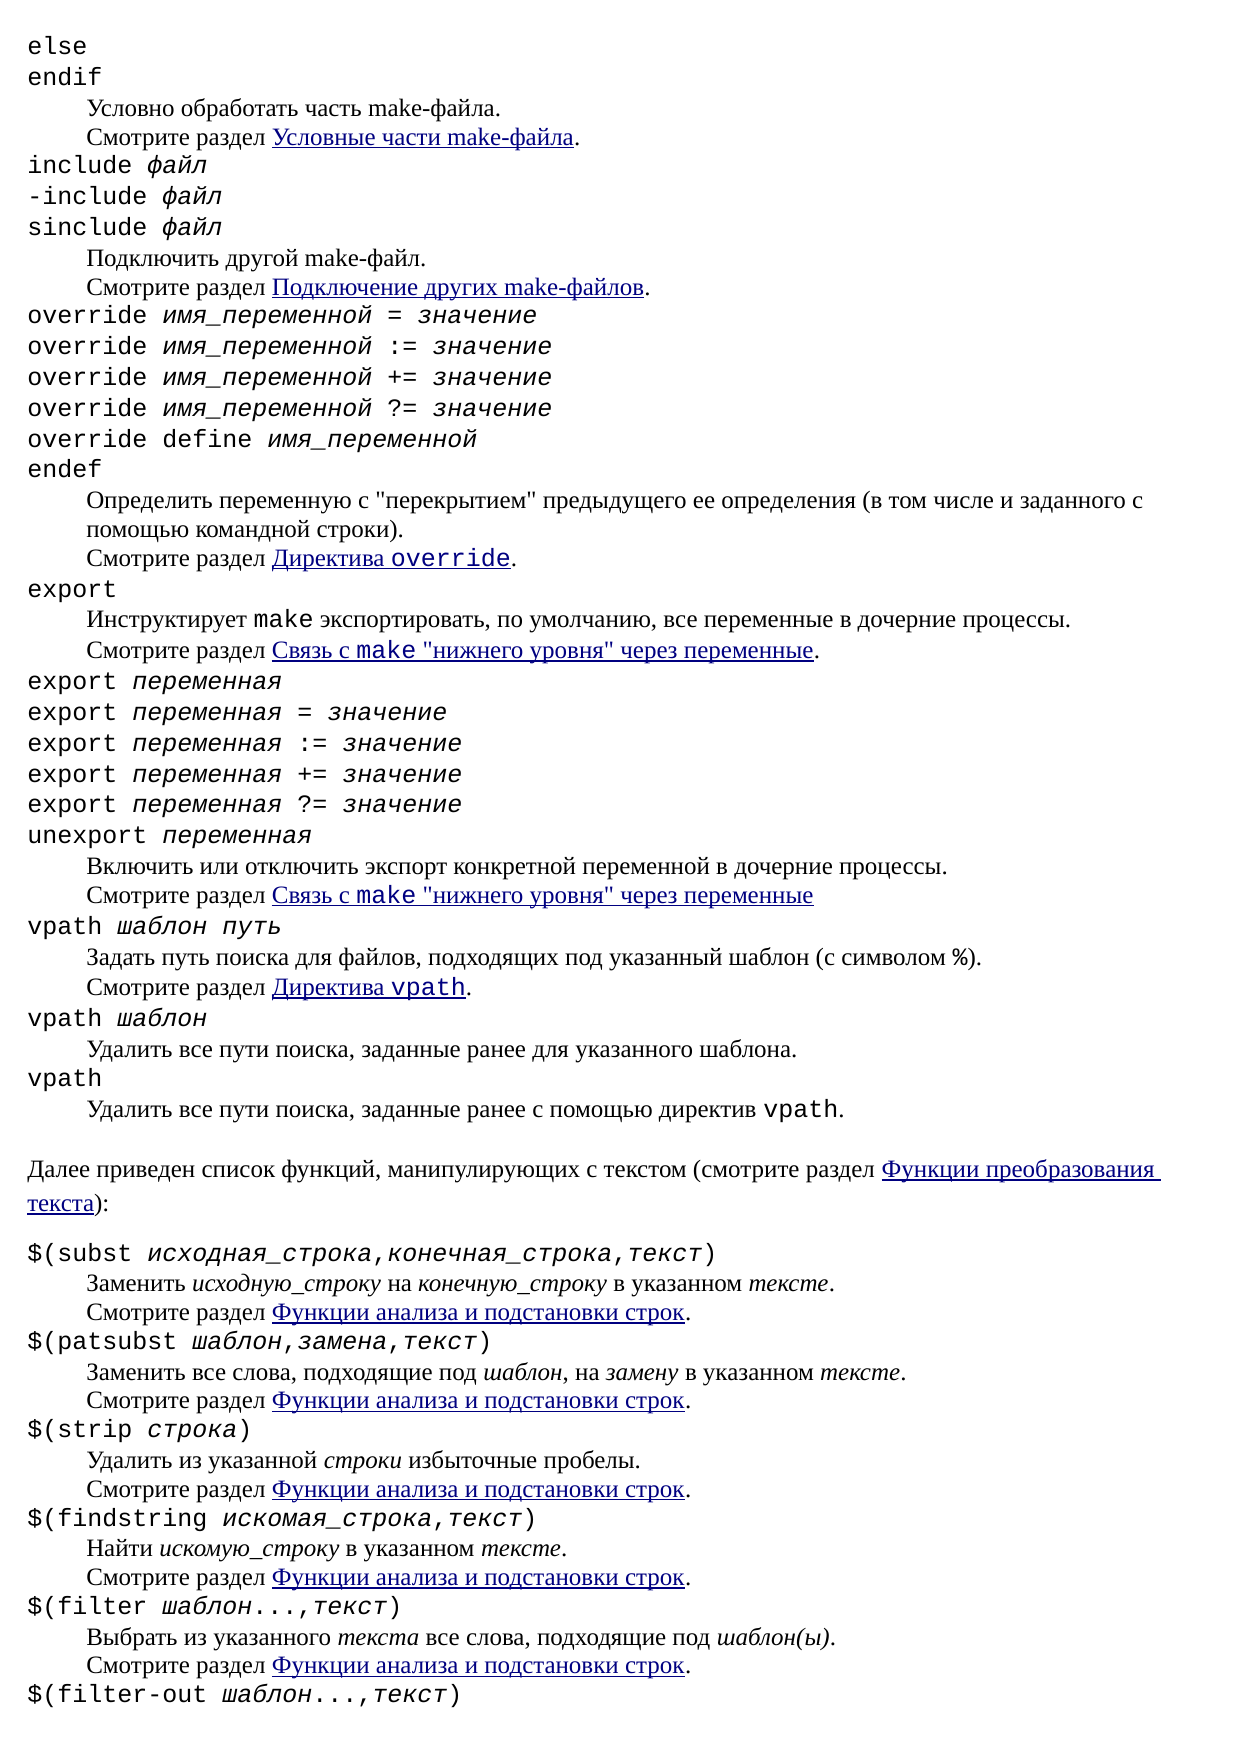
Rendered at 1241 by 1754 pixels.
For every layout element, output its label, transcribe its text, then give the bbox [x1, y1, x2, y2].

subtitle -include файл [27, 181, 1185, 212]
subtitle vpath [27, 1063, 1185, 1094]
subtitle override имя_переменной := значение [27, 331, 1185, 362]
subtitle $(findstring искомая_строка,текст) [27, 1503, 1185, 1533]
list Определить переменную с "перекрытием" предыдущего ее определения (в том числе и заданного с помощью командной строки). Смотрите раздел Директива override. [86, 485, 1185, 574]
subtitle endif [27, 62, 1185, 93]
list Условно обработать часть make-файла. Смотрите раздел Условные части make-файла. [86, 93, 1185, 150]
list Инструктирует make экспортировать, по умолчанию, все переменные в дочерние процессы. Смотрите раздел Связь с make "нижнего уровня" через переменные. [86, 604, 1185, 666]
list Найти искомую_строку в указанном тексте. Смотрите раздел Функции анализа и подстановки строк. [86, 1533, 1185, 1591]
subtitle export переменная ?= значение [27, 789, 1185, 820]
subtitle $(strip строка) [27, 1414, 1185, 1445]
subtitle unexport переменная [27, 820, 1185, 851]
list Выбрать из указанного текста все слова, подходящие под шаблон(ы). Смотрите раздел Функции анализа и подстановки строк. [86, 1622, 1185, 1679]
subtitle export переменная = значение [27, 697, 1185, 728]
list Подключить другой make-файл. Смотрите раздел Подключение других make-файлов. [86, 243, 1185, 300]
list Задать путь поиска для файлов, подходящих под указанный шаблон (с символом %). Смотрите раздел Директива vpath. [86, 942, 1185, 1003]
subtitle override имя_переменной ?= значение [27, 393, 1185, 424]
list Удалить из указанной строки избыточные пробелы. Смотрите раздел Функции анализа и подстановки строк. [86, 1445, 1185, 1503]
list Включить или отключить экспорт конкретной переменной в дочерние процессы. Смотрите раздел Связь с make "нижнего уровня" через переменные [86, 851, 1185, 911]
subtitle export переменная += значение [27, 759, 1185, 789]
subtitle override имя_переменной += значение [27, 362, 1185, 393]
text Далее приведен список функций, манипулирующих с текстом (смотрите раздел Функции преобразования текста): [27, 1154, 1185, 1217]
list Удалить все пути поиска, заданные ранее с помощью директив vpath. [86, 1094, 1185, 1124]
list Заменить исходную_строку на конечную_строку в указанном тексте. Смотрите раздел Функции анализа и подстановки строк. [86, 1268, 1185, 1326]
subtitle override имя_переменной = значение [27, 300, 1185, 331]
subtitle include файл [27, 150, 1185, 181]
subtitle export переменная := значение [27, 728, 1185, 759]
subtitle vpath шаблон путь [27, 911, 1185, 942]
list Заменить все слова, подходящие под шаблон, на замену в указанном тексте. Смотрите раздел Функции анализа и подстановки строк. [86, 1357, 1185, 1414]
subtitle $(subst исходная_строка,конечная_строка,текст) [27, 1238, 1185, 1268]
subtitle vpath шаблон [27, 1003, 1185, 1034]
subtitle $(filter шаблон...,текст) [27, 1591, 1185, 1622]
subtitle sinclude файл [27, 212, 1185, 243]
subtitle else [27, 31, 1185, 62]
subtitle export [27, 574, 1185, 604]
subtitle $(patsubst шаблон,замена,текст) [27, 1326, 1185, 1357]
subtitle override define имя_переменной [27, 424, 1185, 454]
subtitle $(filter-out шаблон...,текст) [27, 1679, 1185, 1710]
list Удалить все пути поиска, заданные ранее для указанного шаблона. [86, 1034, 1185, 1063]
subtitle export переменная [27, 666, 1185, 697]
subtitle endef [27, 454, 1185, 485]
